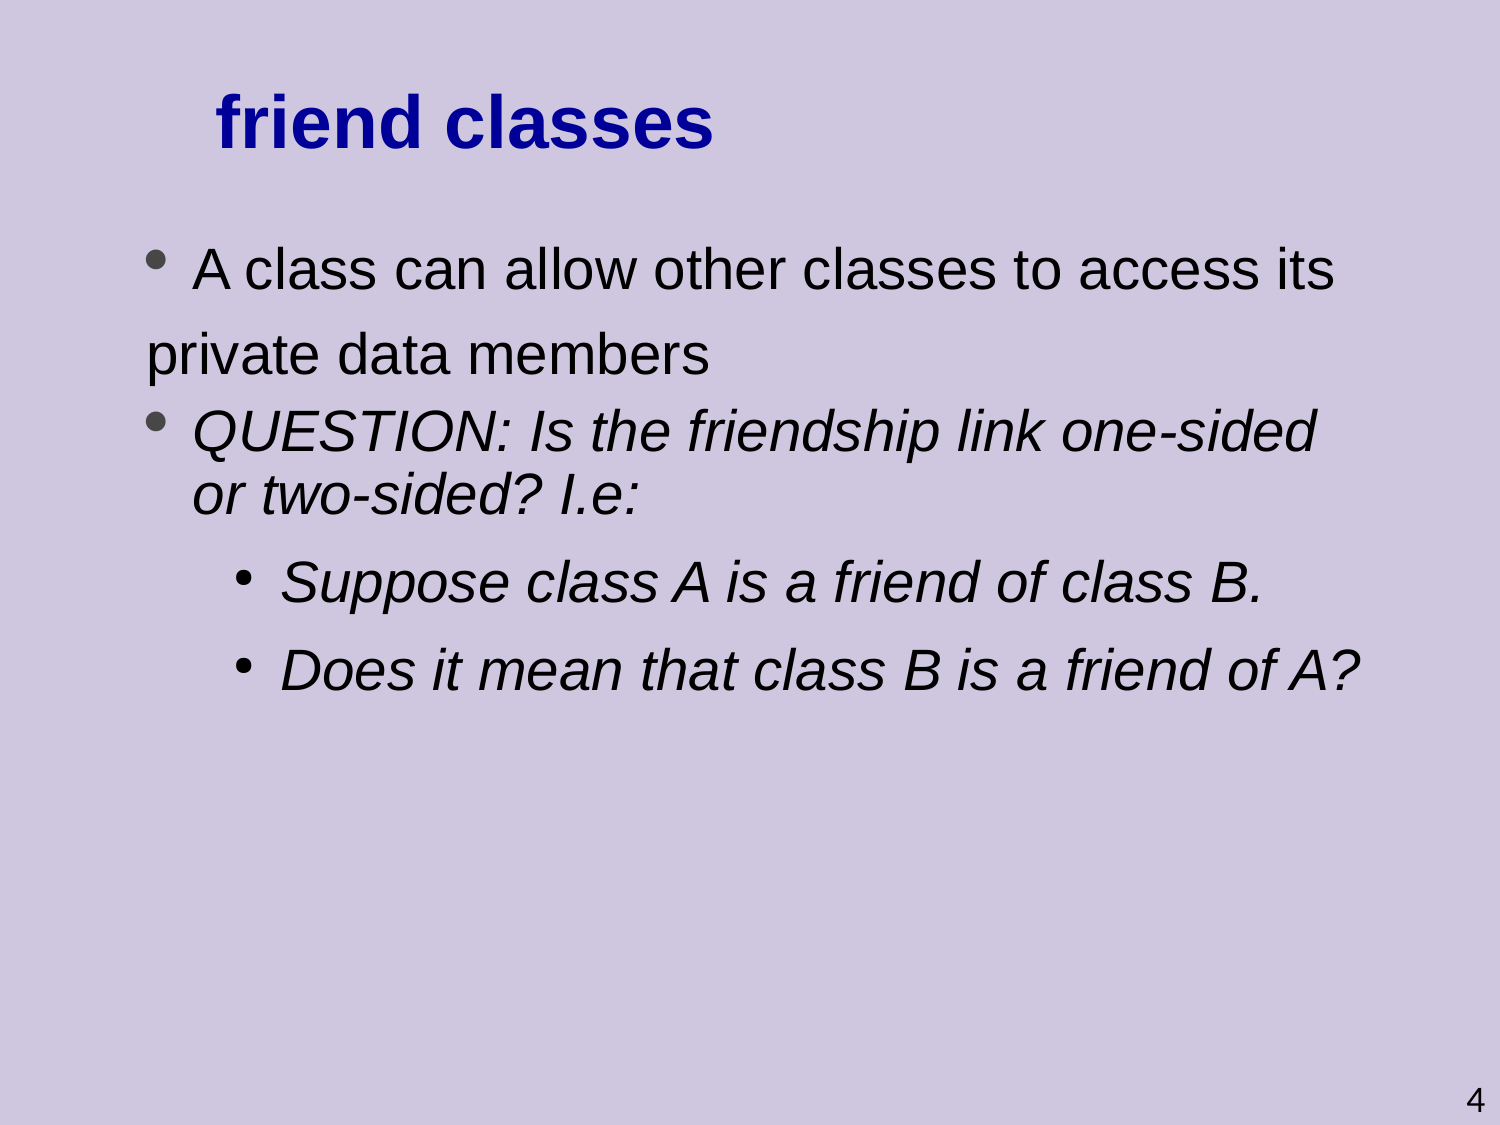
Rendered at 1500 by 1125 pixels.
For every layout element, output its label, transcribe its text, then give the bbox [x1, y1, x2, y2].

text_box [1428, 1069, 1500, 1125]
text_box friend classes [200, 66, 732, 171]
list A class can allow other classes to access its private data members QUESTION: Is the friendship link one-sided or two-sided? I.e: Suppose class A is a friend of class B. Does it mean that class B is a friend of A? [53, 231, 1383, 884]
